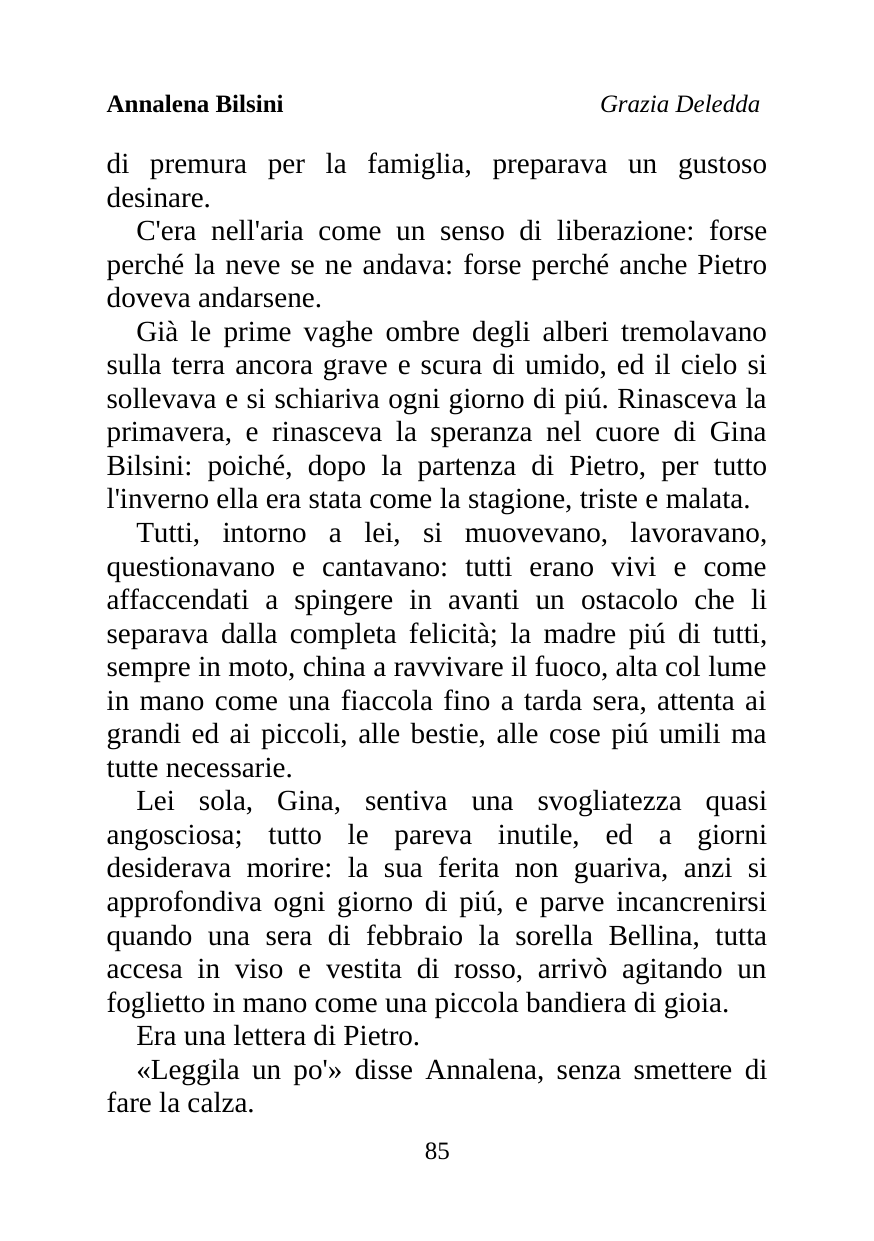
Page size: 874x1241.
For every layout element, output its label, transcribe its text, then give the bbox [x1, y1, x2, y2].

text Tutti, intorno a lei, si muovevano, lavoravano, questionavano e cantavano: tutti erano vivi e come affaccendati a spingere in avanti un ostacolo che li separava dalla completa felicità; la madre piú di tutti, sempre in moto, china a ravvivare il fuoco, alta col lume in mano come una fiaccola fino a tarda sera, attenta ai grandi ed ai piccoli, alle bestie, alle cose piú umili ma tutte necessarie. [106, 515, 768, 783]
text «Leggila un po'» disse Annalena, senza smettere di fare la calza. [106, 1052, 768, 1119]
text Già le prime vaghe ombre degli alberi tremolavano sulla terra ancora grave e scura di umido, ed il cielo si sollevava e si schiariva ogni giorno di piú. Rinasceva la primavera, e rinasceva la speranza nel cuore di Gina Bilsini: poiché, dopo la partenza di Pietro, per tutto l'inverno ella era stata come la stagione, triste e malata. [106, 314, 768, 515]
text di premura per la famiglia, preparava un gustoso desinare. [106, 146, 768, 213]
text Lei sola, Gina, sentiva una svogliatezza quasi angosciosa; tutto le pareva inutile, ed a giorni desiderava morire: la sua ferita non guariva, anzi si approfondiva ogni giorno di piú, e parve incancrenirsi quando una sera di febbraio la sorella Bellina, tutta accesa in viso e vestita di rosso, arrivò agitando un foglietto in mano come una piccola bandiera di gioia. [106, 783, 768, 1018]
text Era una lettera di Pietro. [106, 1018, 768, 1052]
text C'era nell'aria come un senso di liberazione: forse perché la neve se ne andava: forse perché anche Pietro doveva andarsene. [106, 213, 768, 314]
